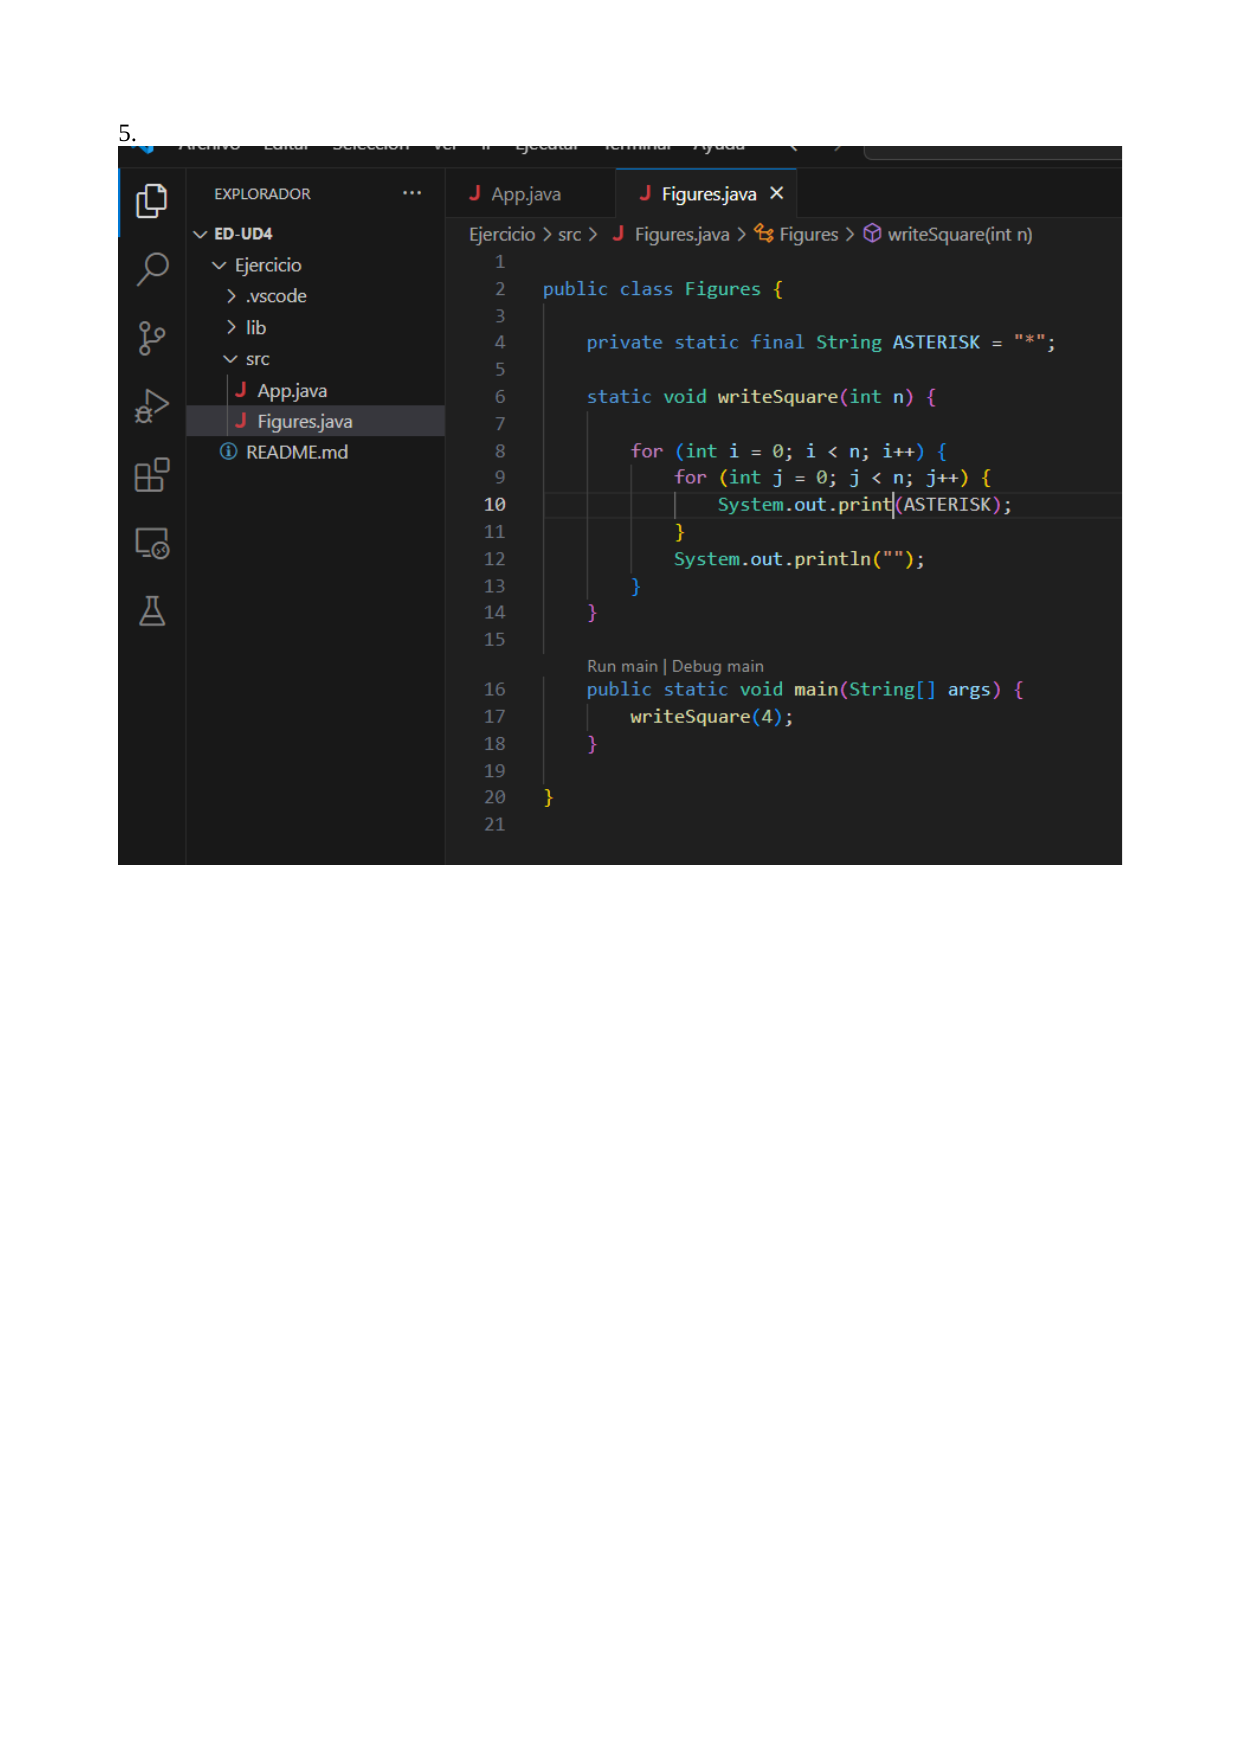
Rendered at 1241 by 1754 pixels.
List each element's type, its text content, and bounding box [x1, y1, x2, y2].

text 5. [118, 118, 1122, 146]
picture [118, 146, 1123, 865]
